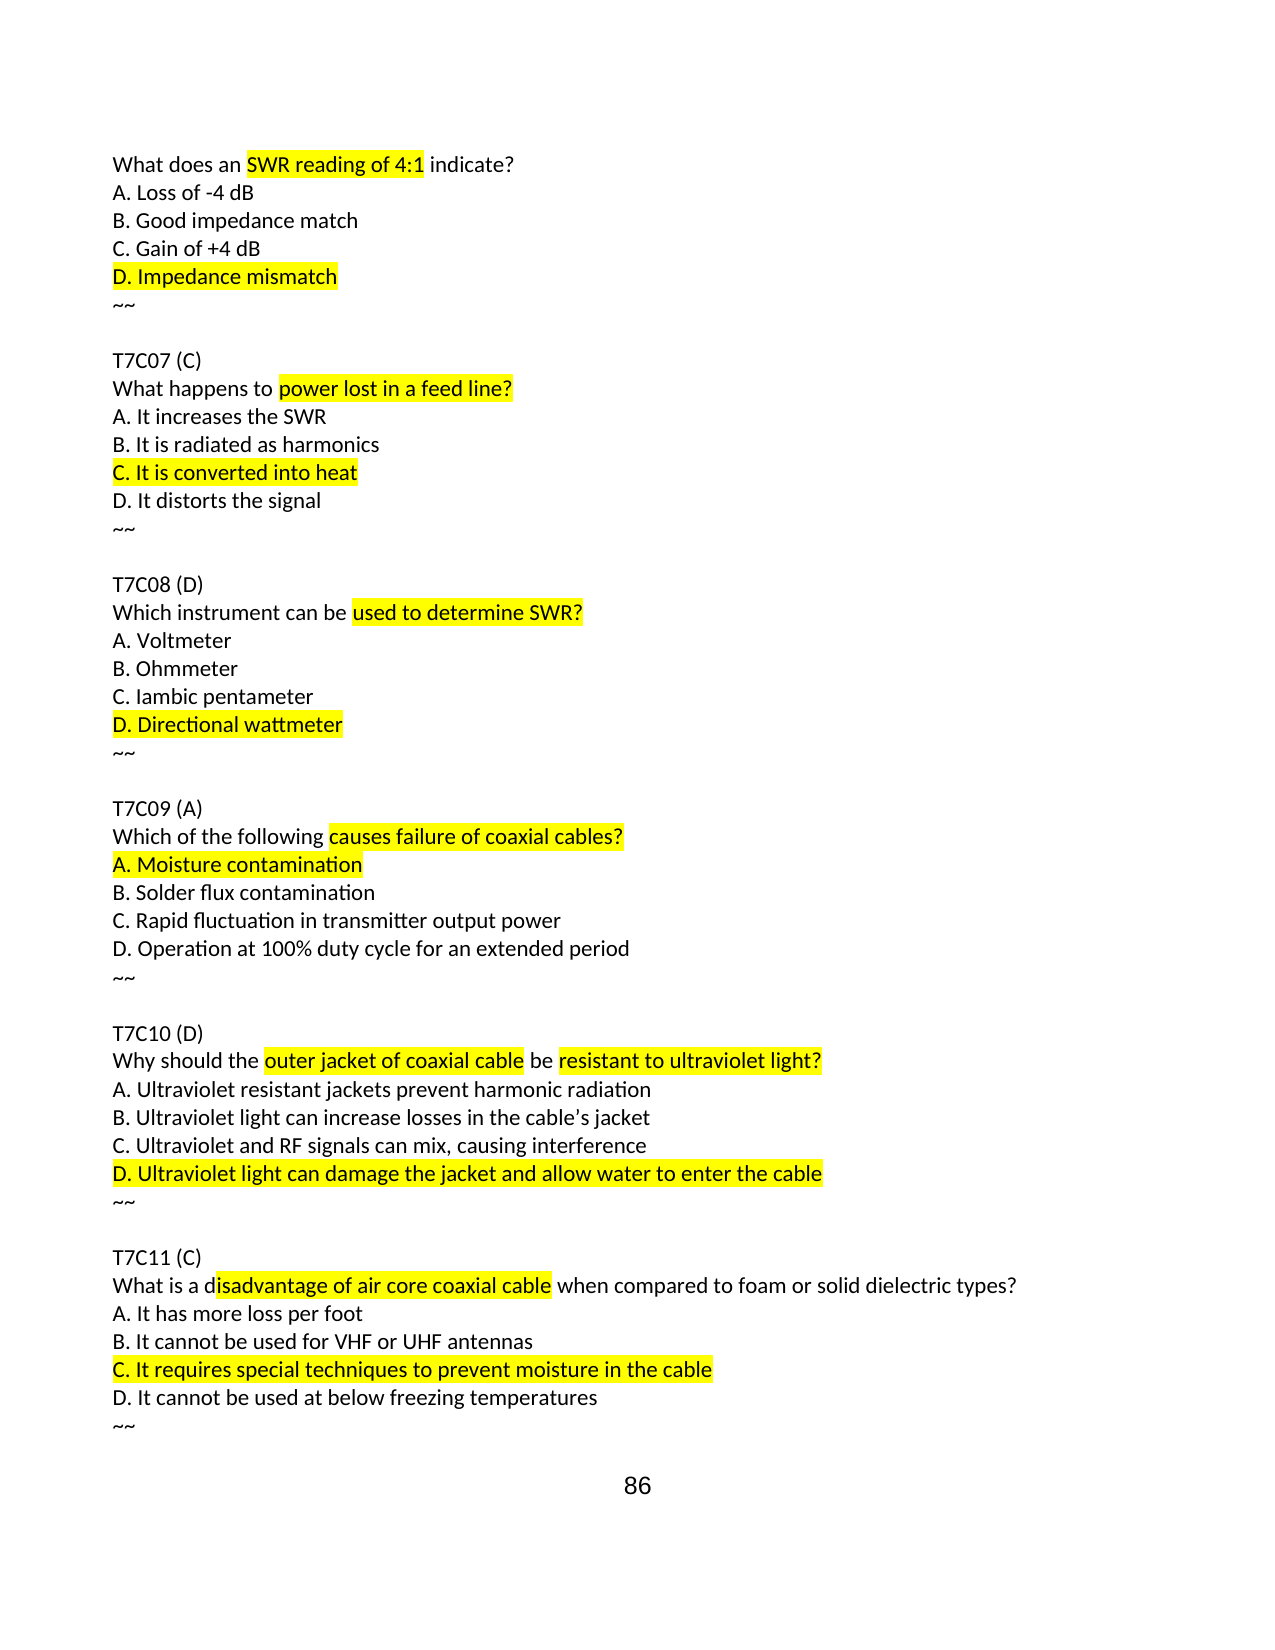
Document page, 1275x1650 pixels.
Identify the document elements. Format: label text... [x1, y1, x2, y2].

text A. It increases the SWR [112, 402, 1162, 430]
text D. Ultraviolet light can damage the jacket and allow water to enter the cable [112, 1159, 1162, 1187]
text B. Good impedance match [112, 206, 1162, 234]
text A. Ultraviolet resistant jackets prevent harmonic radiation [112, 1075, 1162, 1103]
text C. Gain of +4 dB [112, 234, 1162, 262]
text B. Ultraviolet light can increase losses in the cable’s jacket [112, 1103, 1162, 1131]
text A. Moisture contamination [112, 851, 1162, 878]
text T7C09 (A) [112, 794, 1162, 822]
text C. It is converted into heat [112, 458, 1162, 486]
text B. It cannot be used for VHF or UHF antennas [112, 1327, 1162, 1355]
text B. Ohmmeter [112, 654, 1162, 682]
text D. Directional wattmeter [112, 710, 1162, 738]
text D. It cannot be used at below freezing temperatures [112, 1383, 1162, 1411]
text B. Solder flux contamination [112, 878, 1162, 907]
text ~~ [112, 963, 1162, 991]
text ~~ [112, 514, 1162, 542]
text Which instrument can be used to determine SWR? [112, 598, 1162, 626]
text What happens to power lost in a feed line? [112, 374, 1162, 402]
text C. Rapid fluctuation in transmitter output power [112, 907, 1162, 934]
text ~~ [112, 738, 1162, 766]
text Why should the outer jacket of coaxial cable be resistant to ultraviolet light? [112, 1047, 1162, 1075]
text What does an SWR reading of 4:1 indicate? [112, 150, 1162, 178]
text A. It has more loss per foot [112, 1299, 1162, 1327]
text Which of the following causes failure of coaxial cables? [112, 822, 1162, 851]
text B. It is radiated as harmonics [112, 430, 1162, 458]
text ~~ [112, 1187, 1162, 1215]
text D. It distorts the signal [112, 486, 1162, 514]
text A. Loss of -4 dB [112, 178, 1162, 206]
text D. Operation at 100% duty cycle for an extended period [112, 934, 1162, 963]
text T7C07 (C) [112, 346, 1162, 374]
text C. It requires special techniques to prevent moisture in the cable [112, 1355, 1162, 1383]
text D. Impedance mismatch [112, 262, 1162, 290]
text A. Voltmeter [112, 626, 1162, 654]
text What is a disadvantage of air core coaxial cable when compared to foam or solid dielectric types? [112, 1271, 1162, 1299]
text ~~ [112, 1411, 1162, 1439]
text T7C08 (D) [112, 570, 1162, 598]
text C. Ultraviolet and RF signals can mix, causing interference [112, 1131, 1162, 1159]
text C. Iambic pentameter [112, 682, 1162, 710]
text T7C11 (C) [112, 1243, 1162, 1271]
text ~~ [112, 290, 1162, 318]
text T7C10 (D) [112, 1019, 1162, 1047]
